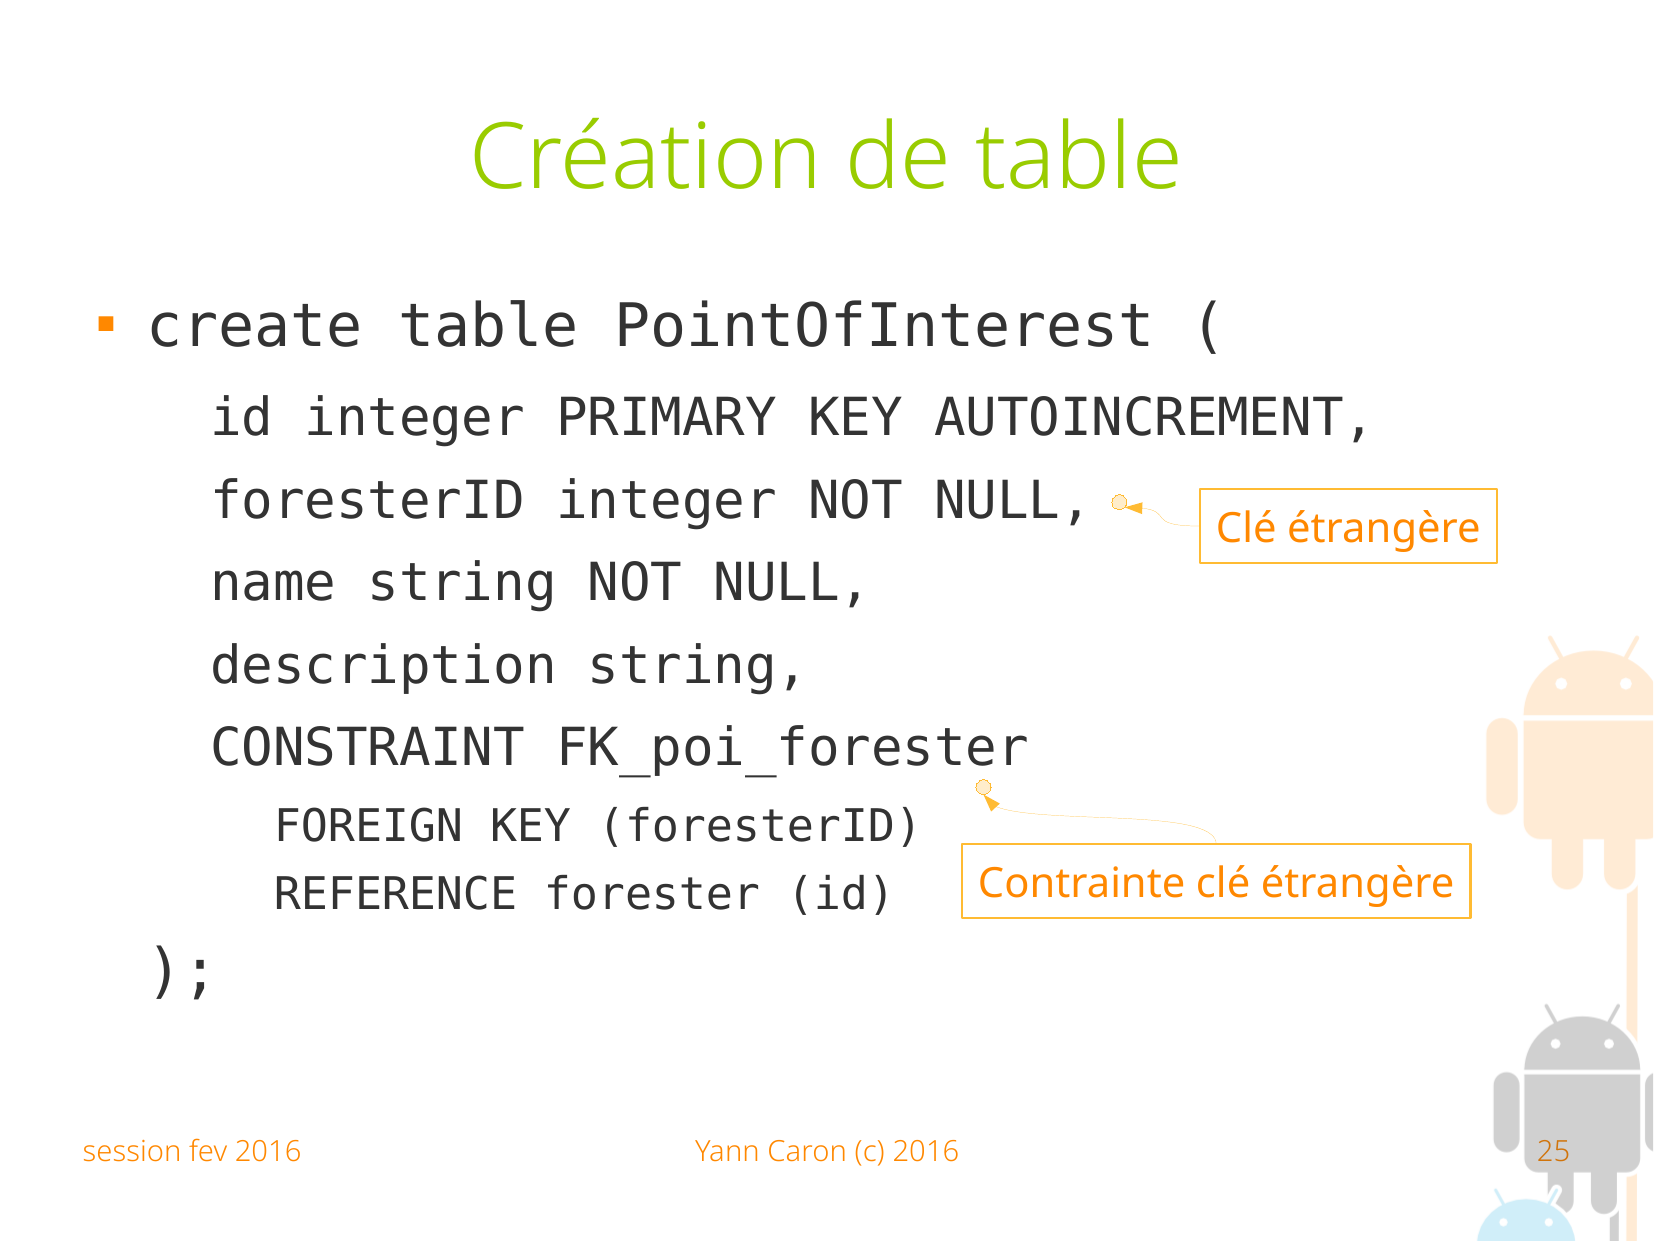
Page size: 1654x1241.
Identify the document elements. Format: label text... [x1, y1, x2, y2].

title Création de table [82, 49, 1571, 257]
text_box [1111, 494, 1127, 510]
picture [240, 423, 1654, 1241]
text_box Contrainte clé étrangère [962, 844, 1438, 911]
text_box [975, 779, 992, 795]
list create table PointOfInterest ( id integer PRIMARY KEY AUTOINCREMENT, foresterID integer NOT NULL, name string NOT NULL, description string, CONSTRAINT FK_poi_forester FOREIGN KEY (foresterID) REFERENCE forester (id) ); [82, 290, 1571, 1010]
text_box Clé étrangère [1200, 489, 1478, 556]
